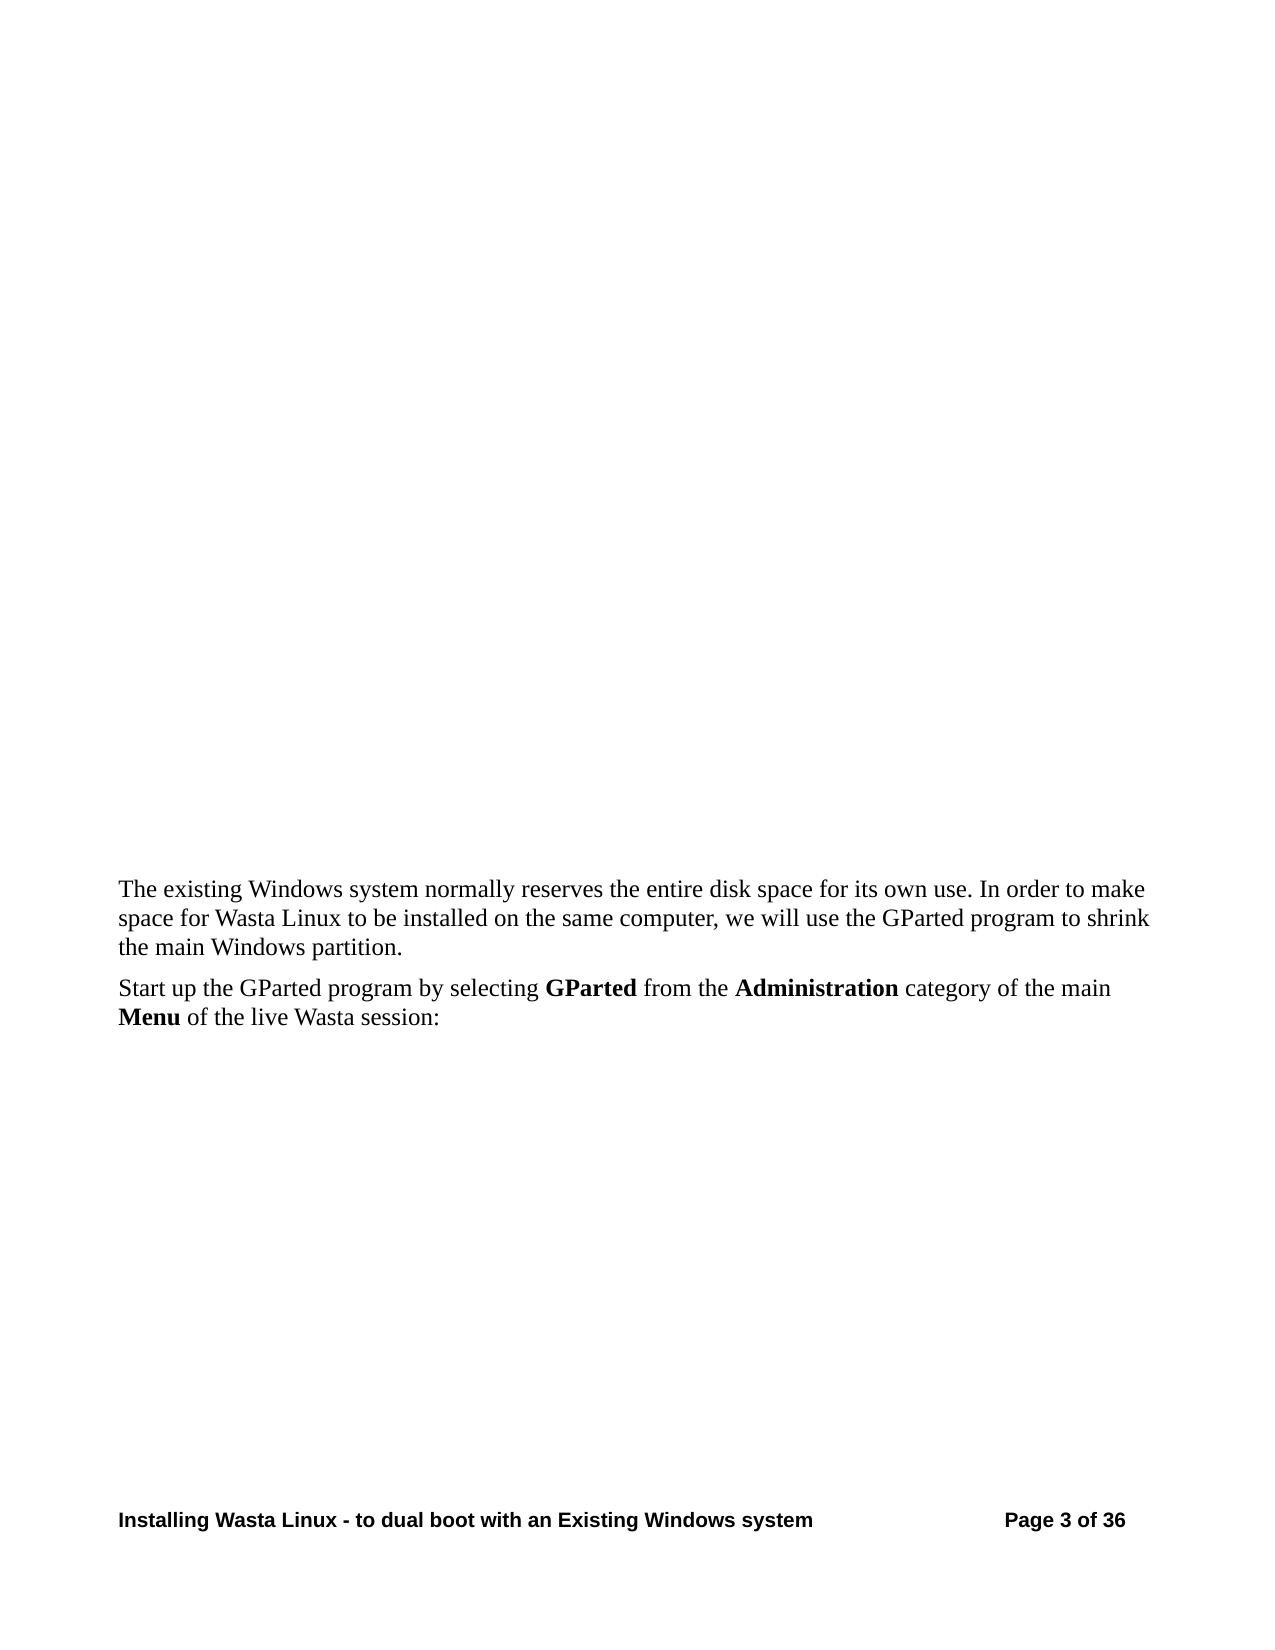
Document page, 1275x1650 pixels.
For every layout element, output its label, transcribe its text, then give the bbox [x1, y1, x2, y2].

text The existing Windows system normally reserves the entire disk space for its own use. In order to make space for Wasta Linux to be installed on the same computer, we will use the GParted program to shrink the main Windows partition. [118, 874, 1157, 961]
text Start up the GParted program by selecting GParted from the Administration category of the main Menu of the live Wasta session: [118, 973, 1157, 1031]
